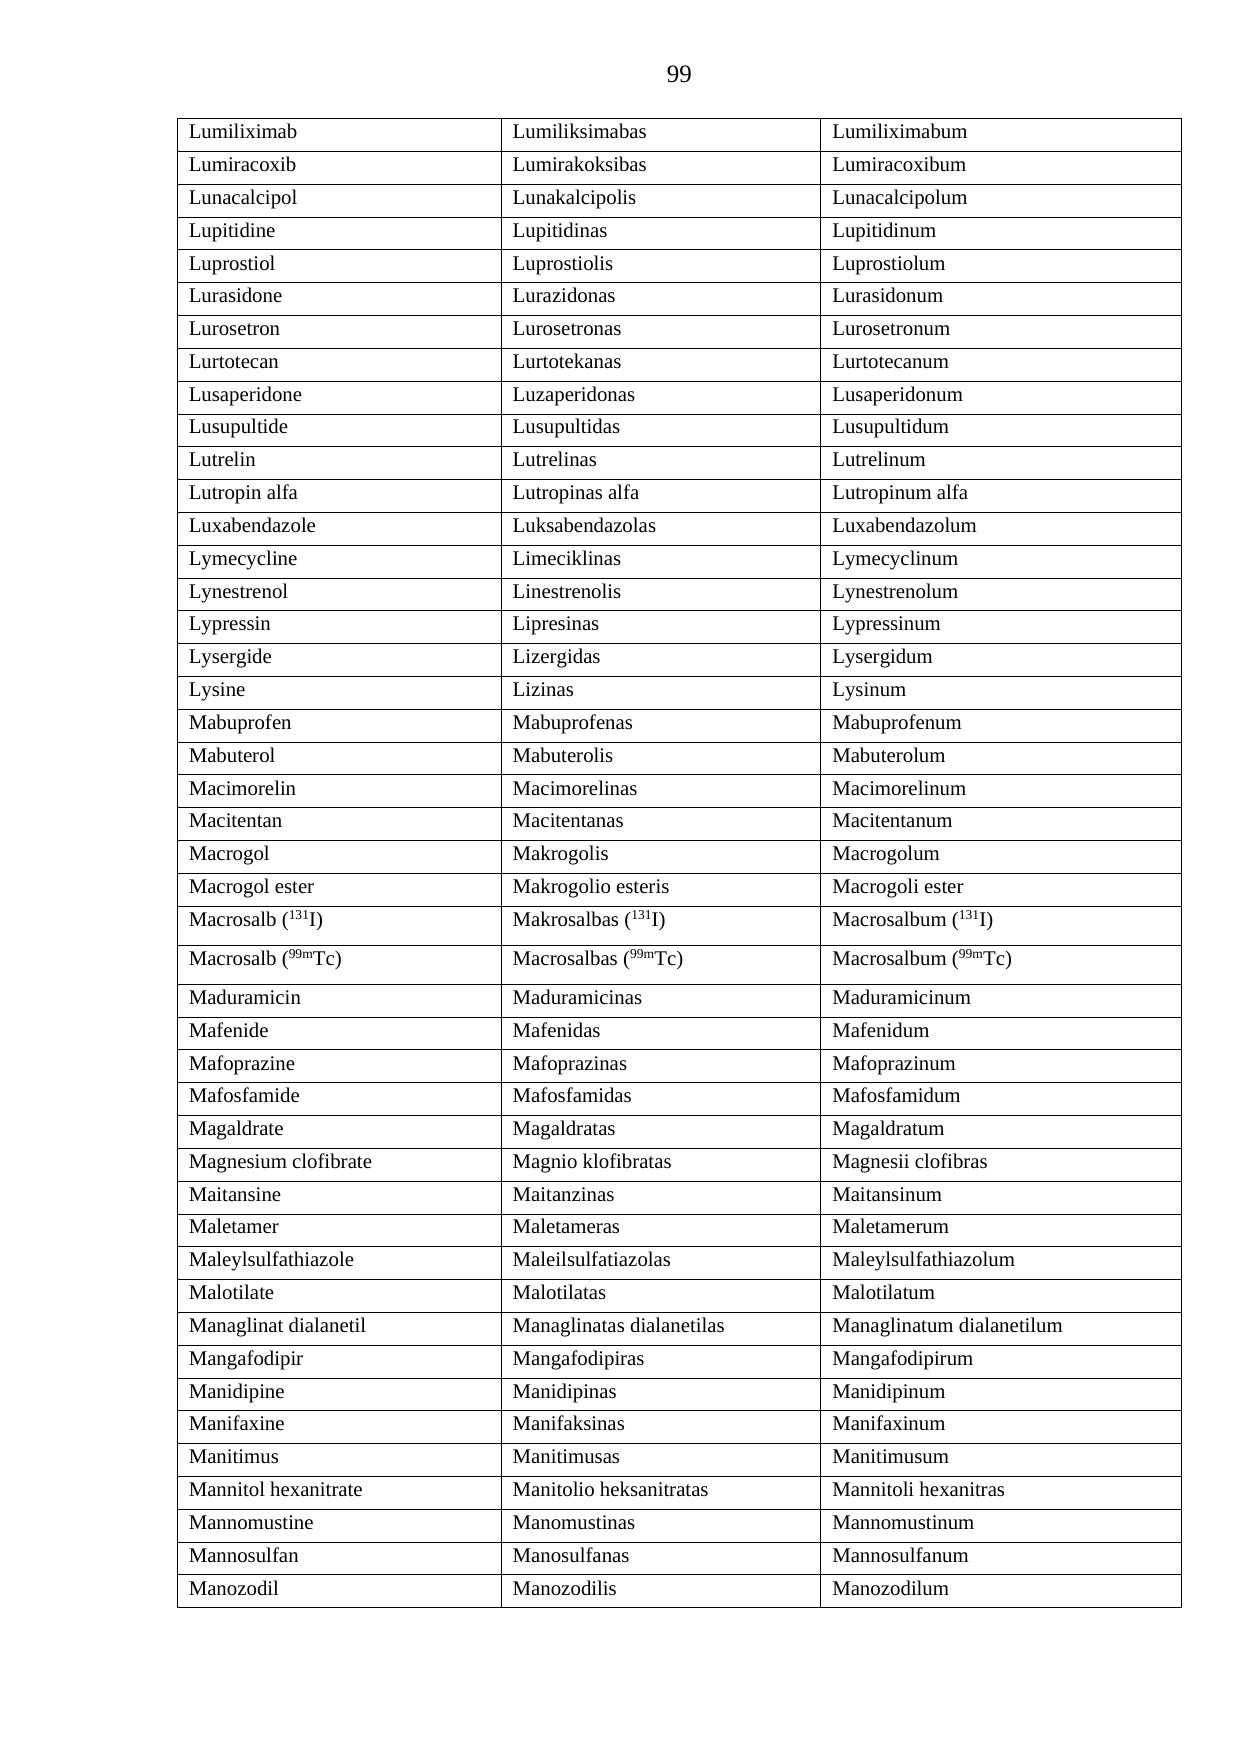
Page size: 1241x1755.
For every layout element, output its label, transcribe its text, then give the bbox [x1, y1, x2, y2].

table_cell Macrosalbum (131I) [821, 907, 1181, 945]
table_cell Mabuterolum [821, 743, 1181, 774]
table_cell Malotilatum [821, 1280, 1181, 1312]
table_cell Mannomustinum [821, 1510, 1181, 1542]
table_cell Manifaxinum [821, 1411, 1181, 1443]
table_cell Magaldratas [502, 1116, 820, 1148]
table_cell Malotilate [178, 1280, 501, 1312]
table_cell Mabuprofen [178, 710, 501, 742]
table_cell Maduramicin [178, 985, 501, 1017]
table_cell Maitansinum [821, 1182, 1181, 1213]
table_cell Makrosalbas (131I) [502, 907, 820, 945]
table_cell Mannitol hexanitrate [178, 1477, 501, 1509]
table_cell Magnesii clofibras [821, 1149, 1181, 1181]
table_cell Mafosfamidum [821, 1083, 1181, 1115]
table_cell Maitanzinas [502, 1182, 820, 1213]
table_cell Lupitidinas [502, 218, 820, 249]
table_cell Macrosalbas (99mTc) [502, 946, 820, 984]
table_cell Mafoprazinas [502, 1050, 820, 1082]
table_cell Lusupultidas [502, 415, 820, 446]
table_cell Macrogoli ester [821, 874, 1181, 906]
table_cell Lurosetronum [821, 316, 1181, 348]
table_cell Lumiracoxibum [821, 152, 1181, 184]
table_cell Manomustinas [502, 1510, 820, 1542]
table_cell Lumiliksimabas [502, 119, 820, 151]
table_cell Macimorelinum [821, 775, 1181, 807]
table_cell Macrosalb (131I) [178, 907, 501, 945]
table_cell Malotilatas [502, 1280, 820, 1312]
table_cell Macrosalb (99mTc) [178, 946, 501, 984]
table_cell Mannomustine [178, 1510, 501, 1542]
table_cell Manitimusum [821, 1444, 1181, 1476]
table_cell Luzaperidonas [502, 382, 820, 413]
table_cell Manozodilum [821, 1575, 1181, 1607]
table_cell Luprostiolum [821, 250, 1181, 282]
table_cell Luprostiolis [502, 250, 820, 282]
table_cell Makrogolis [502, 841, 820, 873]
table_cell Maletamerum [821, 1215, 1181, 1246]
table_cell Lumiliximabum [821, 119, 1181, 151]
table_cell Macitentanas [502, 808, 820, 840]
table_cell Lupitidinum [821, 218, 1181, 249]
table_cell Magnio klofibratas [502, 1149, 820, 1181]
table_cell Lysergidum [821, 644, 1181, 676]
table_cell Lumirakoksibas [502, 152, 820, 184]
table_cell Lutropinum alfa [821, 480, 1181, 512]
table_cell Lurosetronas [502, 316, 820, 348]
table_cell Lurtotecanum [821, 349, 1181, 381]
table_cell Macitentan [178, 808, 501, 840]
table_cell Lusupultide [178, 415, 501, 446]
table_cell Mabuprofenum [821, 710, 1181, 742]
table_cell Magaldrate [178, 1116, 501, 1148]
table_cell Mangafodipirum [821, 1346, 1181, 1377]
table_cell Lypressinum [821, 611, 1181, 643]
table_cell Lutrelinum [821, 447, 1181, 479]
table_cell Lusupultidum [821, 415, 1181, 446]
table_cell Lymecycline [178, 546, 501, 577]
table_cell Mafenidum [821, 1018, 1181, 1049]
table_cell Mafosfamide [178, 1083, 501, 1115]
table_cell Lynestrenolum [821, 579, 1181, 610]
table_cell Lurosetron [178, 316, 501, 348]
table_cell Manidipinas [502, 1379, 820, 1410]
table_cell Managlinatas dialanetilas [502, 1313, 820, 1345]
table_cell Lutropinas alfa [502, 480, 820, 512]
table_cell Manitolio heksanitratas [502, 1477, 820, 1509]
table_cell Manitimus [178, 1444, 501, 1476]
table_cell Lumiliximab [178, 119, 501, 151]
table_cell Mafenidas [502, 1018, 820, 1049]
table_cell Lipresinas [502, 611, 820, 643]
table_cell Mannosulfan [178, 1543, 501, 1574]
table_cell Lunakalcipolis [502, 185, 820, 217]
table_cell Lupitidine [178, 218, 501, 249]
table_cell Linestrenolis [502, 579, 820, 610]
table_cell Lurtotecan [178, 349, 501, 381]
table_cell Macimorelinas [502, 775, 820, 807]
table_cell Maleilsulfatiazolas [502, 1247, 820, 1279]
table_cell Managlinat dialanetil [178, 1313, 501, 1345]
table_cell Mafoprazine [178, 1050, 501, 1082]
table_cell Lurasidonum [821, 283, 1181, 315]
table_cell Lurazidonas [502, 283, 820, 315]
table_cell Maletamer [178, 1215, 501, 1246]
table_cell Lysinum [821, 677, 1181, 709]
table_cell Mangafodipir [178, 1346, 501, 1377]
table_cell Manozodilis [502, 1575, 820, 1607]
table_cell Limeciklinas [502, 546, 820, 577]
table_cell Lutrelin [178, 447, 501, 479]
table_cell Lynestrenol [178, 579, 501, 610]
table_cell Macrogol ester [178, 874, 501, 906]
table_cell Manidipinum [821, 1379, 1181, 1410]
table_cell Lunacalcipol [178, 185, 501, 217]
table_cell Magaldratum [821, 1116, 1181, 1148]
table_cell Manifaksinas [502, 1411, 820, 1443]
table_cell Maduramicinas [502, 985, 820, 1017]
table_cell Mafenide [178, 1018, 501, 1049]
table_cell Lysergide [178, 644, 501, 676]
table_cell Lypressin [178, 611, 501, 643]
table_cell Mabuprofenas [502, 710, 820, 742]
table_cell Magnesium clofibrate [178, 1149, 501, 1181]
table_cell Maleylsulfathiazolum [821, 1247, 1181, 1279]
table_cell Lusaperidonum [821, 382, 1181, 413]
table_cell Lusaperidone [178, 382, 501, 413]
table_cell Lumiracoxib [178, 152, 501, 184]
table_cell Lutropin alfa [178, 480, 501, 512]
table_cell Lizergidas [502, 644, 820, 676]
table_cell Lurtotekanas [502, 349, 820, 381]
table_cell Mabuterolis [502, 743, 820, 774]
table_cell Macrogol [178, 841, 501, 873]
table_cell Lutrelinas [502, 447, 820, 479]
table_cell Managlinatum dialanetilum [821, 1313, 1181, 1345]
table_cell Manifaxine [178, 1411, 501, 1443]
table_cell Manosulfanas [502, 1543, 820, 1574]
table_cell Maletameras [502, 1215, 820, 1246]
table_cell Macrogolum [821, 841, 1181, 873]
table_cell Manitimusas [502, 1444, 820, 1476]
table_cell Mannitoli hexanitras [821, 1477, 1181, 1509]
table_cell Maduramicinum [821, 985, 1181, 1017]
table_cell Maitansine [178, 1182, 501, 1213]
table_cell Mabuterol [178, 743, 501, 774]
table_cell Maleylsulfathiazole [178, 1247, 501, 1279]
table_cell Lunacalcipolum [821, 185, 1181, 217]
table_cell Lysine [178, 677, 501, 709]
table_cell Mangafodipiras [502, 1346, 820, 1377]
table_cell Luxabendazole [178, 513, 501, 545]
table_cell Lizinas [502, 677, 820, 709]
table_cell Macitentanum [821, 808, 1181, 840]
table_cell Luxabendazolum [821, 513, 1181, 545]
table_cell Lurasidone [178, 283, 501, 315]
table_cell Lymecyclinum [821, 546, 1181, 577]
table_cell Mafoprazinum [821, 1050, 1181, 1082]
table_cell Manidipine [178, 1379, 501, 1410]
table_cell Manozodil [178, 1575, 501, 1607]
table_cell Macimorelin [178, 775, 501, 807]
table_cell Macrosalbum (99mTc) [821, 946, 1181, 984]
table_cell Mannosulfanum [821, 1543, 1181, 1574]
table_cell Luprostiol [178, 250, 501, 282]
table_cell Luksabendazolas [502, 513, 820, 545]
table_cell Mafosfamidas [502, 1083, 820, 1115]
table_cell Makrogolio esteris [502, 874, 820, 906]
